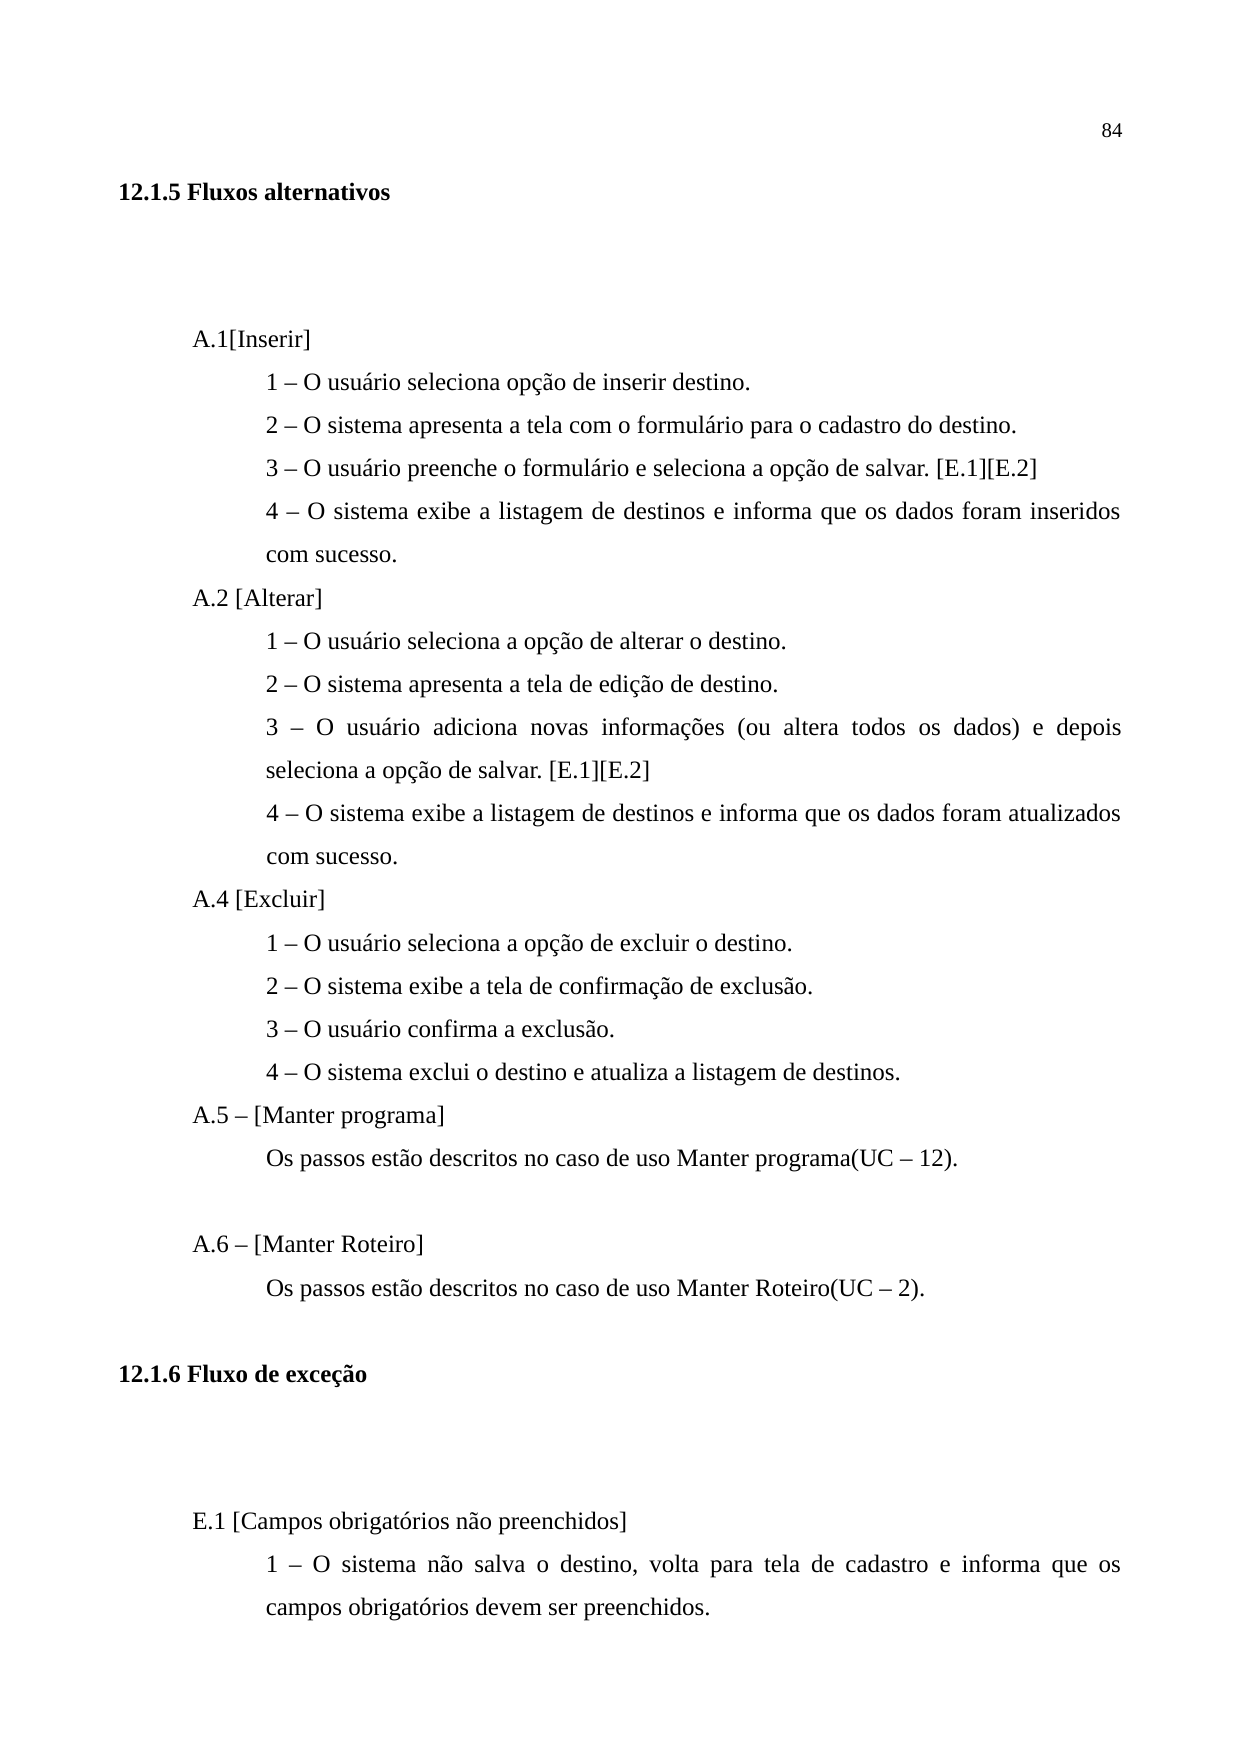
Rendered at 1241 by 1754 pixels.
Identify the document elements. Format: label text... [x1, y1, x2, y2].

text 1 – O sistema não salva o destino, volta para tela de cadastro e informa que os campos obrigatórios devem ser preenchidos. [266, 1549, 1122, 1621]
text 4 – O sistema exibe a listagem de destinos e informa que os dados foram atualizados com sucesso. [266, 798, 1122, 870]
subtitle Fluxos alternativos [118, 177, 1122, 206]
text Os passos estão descritos no caso de uso Manter programa(UC – 12). [118, 1143, 1122, 1172]
text 3 – O usuário preenche o formulário e seleciona a opção de salvar. [E.1][E.2] [266, 453, 1122, 482]
text Os passos estão descritos no caso de uso Manter Roteiro(UC – 2). [118, 1273, 1122, 1301]
text A.6 – [Manter Roteiro] [118, 1229, 1122, 1258]
text 4 – O sistema exclui o destino e atualiza a listagem de destinos. [118, 1057, 1122, 1086]
text A.4 [Excluir] [118, 884, 1122, 913]
text 2 – O sistema exibe a tela de confirmação de exclusão. [118, 971, 1122, 999]
text 2 – O sistema apresenta a tela de edição de destino. [266, 669, 1122, 698]
text 2 – O sistema apresenta a tela com o formulário para o cadastro do destino. [266, 410, 1122, 439]
text 3 – O usuário confirma a exclusão. [118, 1014, 1122, 1043]
text 1 – O usuário seleciona opção de inserir destino. [266, 367, 1122, 396]
text 1 – O usuário seleciona a opção de alterar o destino. [266, 626, 1122, 654]
text 4 – O sistema exibe a listagem de destinos e informa que os dados foram inseridos com sucesso. [266, 496, 1122, 568]
text A.1[Inserir] [118, 324, 1122, 353]
text 1 – O usuário seleciona a opção de excluir o destino. [118, 928, 1122, 956]
text A.2 [Alterar] [118, 583, 1122, 611]
subtitle Fluxo de exceção [118, 1359, 1122, 1388]
text E.1 [Campos obrigatórios não preenchidos] [118, 1506, 1122, 1534]
text 3 – O usuário adiciona novas informações (ou altera todos os dados) e depois seleciona a opção de salvar. [E.1][E.2] [266, 712, 1122, 784]
text A.5 – [Manter programa] [118, 1100, 1122, 1129]
